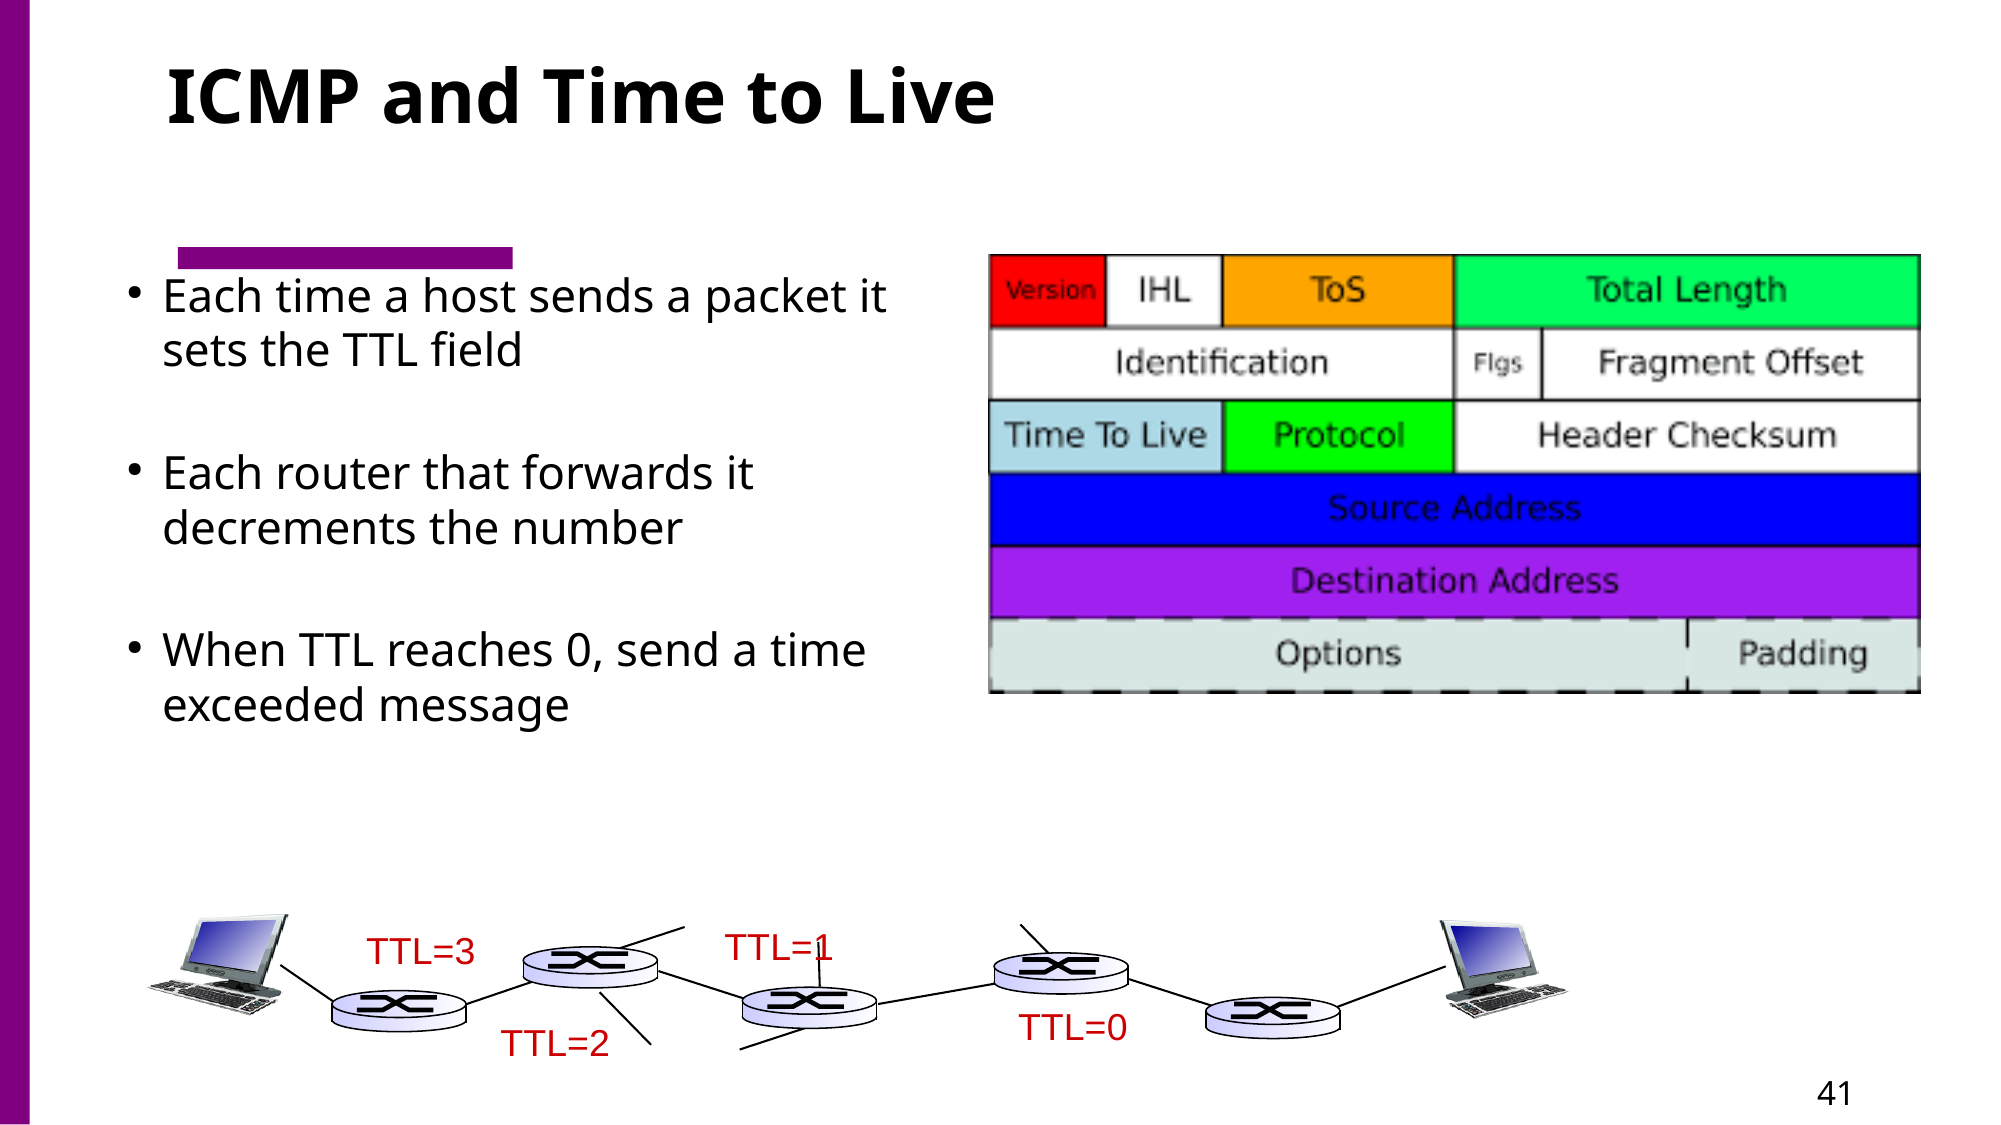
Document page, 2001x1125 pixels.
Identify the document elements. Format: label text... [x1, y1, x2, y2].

text_box [1450, 925, 1531, 977]
text_box TTL=2 [485, 1011, 625, 1072]
picture [988, 254, 1921, 694]
title ICMP and Time to Live [116, 14, 1817, 174]
text_box [332, 990, 466, 1032]
picture [113, 909, 293, 1023]
text_box TTL=3 [351, 919, 491, 980]
text_box TTL=1 [709, 915, 849, 976]
text_box [994, 952, 1128, 995]
text_box [523, 946, 657, 988]
text_box [1206, 997, 1340, 1039]
picture [1436, 915, 1601, 1026]
text_box TTL=0 [1003, 995, 1143, 1056]
list Each time a host sends a packet it sets the TTL field Each router that forwards it decrements the number When TTL reaches 0, send a time exceeded message [111, 191, 963, 954]
text_box [189, 919, 277, 972]
text_box [742, 987, 877, 1029]
